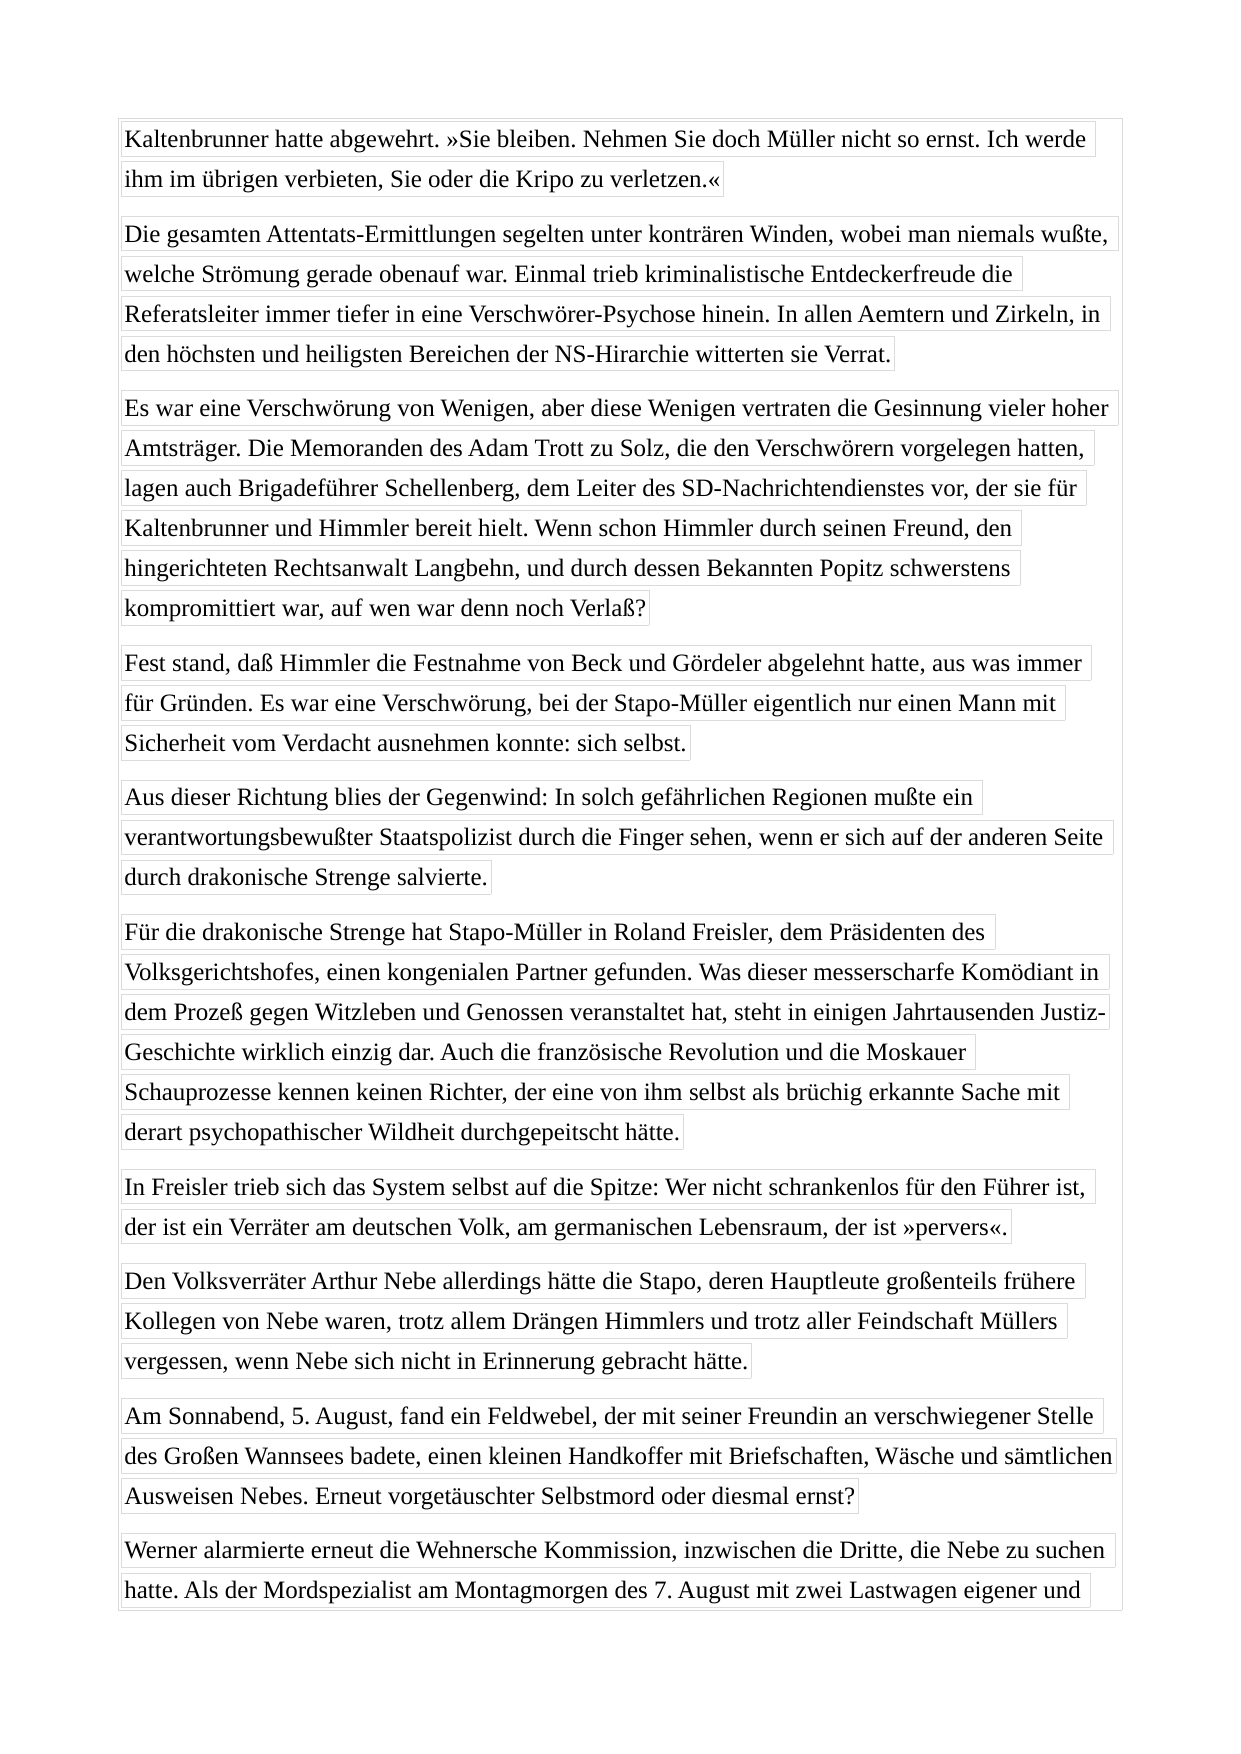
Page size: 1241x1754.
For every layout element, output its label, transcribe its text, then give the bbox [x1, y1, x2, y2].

text Aus dieser Richtung blies der Gegenwind: In solch gefährlichen Regionen mußte ein verantwortungsbewußter Staatspolizist durch die Finger sehen, wenn er sich auf der anderen Seite durch drakonische Strenge salvierte. [119, 776, 1122, 894]
text Für die drakonische Strenge hat Stapo-Müller in Roland Freisler, dem Präsidenten des Volksgerichtshofes, einen kongenialen Partner gefunden. Was dieser messerscharfe Komödiant in dem Prozeß gegen Witzleben und Genossen veranstaltet hat, steht in einigen Jahrtausenden Justiz-Geschichte wirklich einzig dar. Auch die französische Revolution und die Moskauer Schauprozesse kennen keinen Richter, der eine von ihm selbst als brüchig erkannte Sache mit derart psychopathischer Wildheit durchgepeitscht hätte. [119, 911, 1122, 1149]
text Kaltenbrunner hatte abgewehrt. »Sie bleiben. Nehmen Sie doch Müller nicht so ernst. Ich werde ihm im übrigen verbieten, Sie oder die Kripo zu verletzen.« [119, 119, 1122, 196]
text Die gesamten Attentats-Ermittlungen segelten unter konträren Winden, wobei man niemals wußte, welche Strömung gerade obenauf war. Einmal trieb kriminalistische Entdeckerfreude die Referatsleiter immer tiefer in eine Verschwörer-Psychose hinein. In allen Aemtern und Zirkeln, in den höchsten und heiligsten Bereichen der NS-Hirarchie witterten sie Verrat. [119, 213, 1122, 371]
text Werner alarmierte erneut die Wehnersche Kommission, inzwischen die Dritte, die Nebe zu suchen hatte. Als der Mordspezialist am Montagmorgen des 7. August mit zwei Lastwagen eigener und [119, 1529, 1122, 1610]
text Fest stand, daß Himmler die Festnahme von Beck und Gördeler abgelehnt hatte, aus was immer für Gründen. Es war eine Verschwörung, bei der Stapo-Müller eigentlich nur einen Mann mit Sicherheit vom Verdacht ausnehmen konnte: sich selbst. [119, 642, 1122, 760]
text Es war eine Verschwörung von Wenigen, aber diese Wenigen vertraten die Gesinnung vieler hoher Amtsträger. Die Memoranden des Adam Trott zu Solz, die den Verschwörern vorgelegen hatten, lagen auch Brigadeführer Schellenberg, dem Leiter des SD-Nachrichtendienstes vor, der sie für Kaltenbrunner und Himmler bereit hielt. Wenn schon Himmler durch seinen Freund, den hingerichteten Rechtsanwalt Langbehn, und durch dessen Bekannten Popitz schwerstens kompromittiert war, auf wen war denn noch Verlaß? [119, 387, 1122, 625]
text Den Volksverräter Arthur Nebe allerdings hätte die Stapo, deren Hauptleute großenteils frühere Kollegen von Nebe waren, trotz allem Drängen Himmlers und trotz aller Feindschaft Müllers vergessen, wenn Nebe sich nicht in Erinnerung gebracht hätte. [119, 1260, 1122, 1378]
text Am Sonnabend, 5. August, fand ein Feldwebel, der mit seiner Freundin an verschwiegener Stelle des Großen Wannsees badete, einen kleinen Handkoffer mit Briefschaften, Wäsche und sämtlichen Ausweisen Nebes. Erneut vorgetäuschter Selbstmord oder diesmal ernst? [119, 1395, 1122, 1513]
text In Freisler trieb sich das System selbst auf die Spitze: Wer nicht schrankenlos für den Führer ist, der ist ein Verräter am deutschen Volk, am germanischen Lebensraum, der ist »pervers«. [119, 1166, 1122, 1243]
